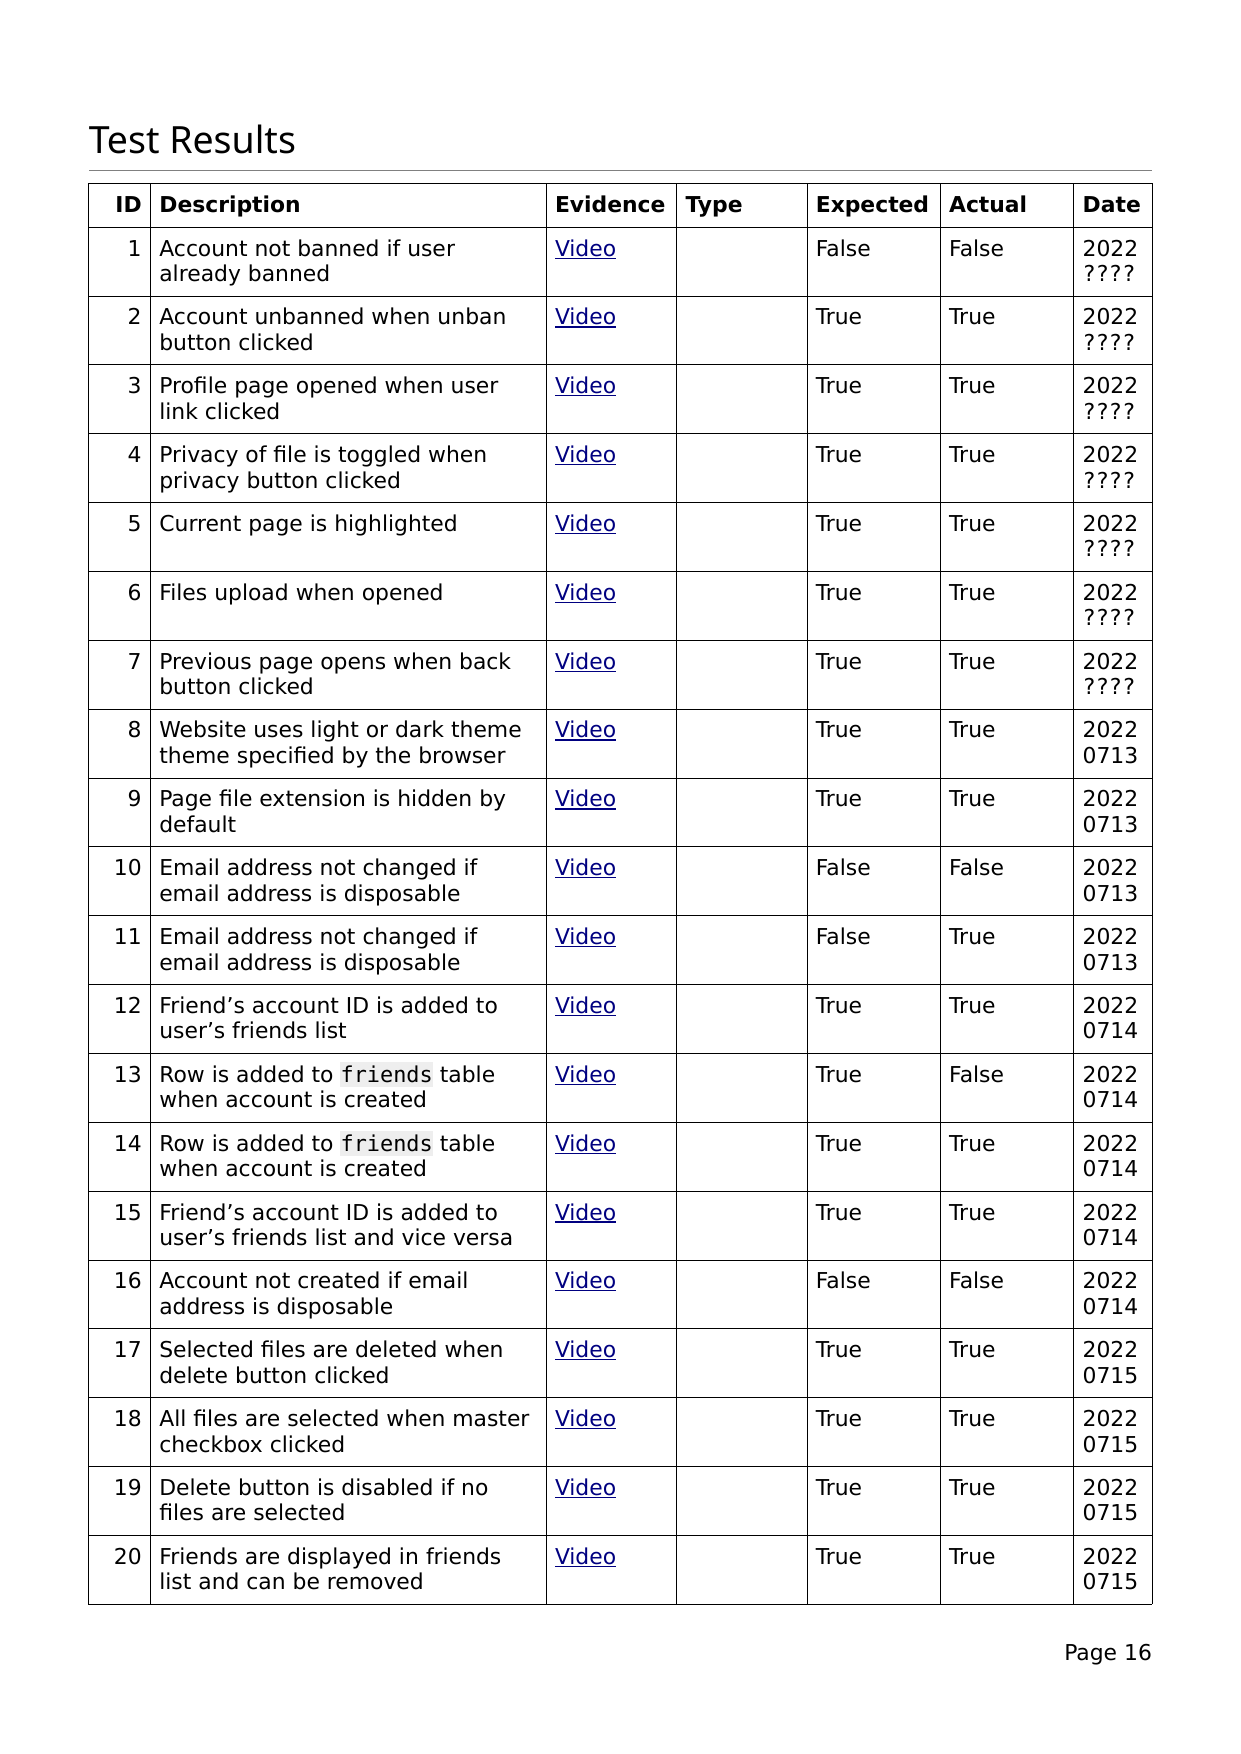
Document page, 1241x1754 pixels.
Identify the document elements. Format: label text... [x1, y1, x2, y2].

table_header Date [1074, 184, 1152, 227]
table_cell True [808, 1054, 940, 1122]
table_cell 13 [89, 1054, 150, 1122]
table_cell [677, 365, 807, 433]
table_cell False [808, 1261, 940, 1328]
table_cell [677, 710, 807, 777]
subtitle Test Results [88, 113, 1152, 171]
table_cell True [808, 297, 940, 364]
table_cell 20220715 [1074, 1398, 1152, 1466]
table_cell 1 [89, 228, 150, 296]
table_cell Files upload when opened [151, 572, 546, 640]
table_cell True [808, 985, 940, 1053]
table_cell True [941, 1329, 1073, 1397]
table_cell Video [547, 1192, 676, 1259]
table_cell Current page is highlighted [151, 503, 546, 571]
table_cell True [808, 710, 940, 777]
table_cell 2022???? [1074, 228, 1152, 296]
table_cell Account unbanned when unban button clicked [151, 297, 546, 364]
table_cell 20220713 [1074, 710, 1152, 777]
table_cell False [808, 847, 940, 915]
table_cell Video [547, 641, 676, 709]
table_cell 20220714 [1074, 1054, 1152, 1122]
table_cell Email address not changed if email address is disposable [151, 916, 546, 984]
table_cell 20220715 [1074, 1329, 1152, 1397]
table_cell Delete button is disabled if no files are selected [151, 1467, 546, 1535]
table_cell 2022???? [1074, 434, 1152, 502]
table_cell [677, 1398, 807, 1466]
table_cell True [808, 503, 940, 571]
table_cell True [941, 1192, 1073, 1259]
table_cell Video [547, 297, 676, 364]
table_cell Account not banned if user already banned [151, 228, 546, 296]
table_cell True [941, 1536, 1073, 1604]
table_cell 16 [89, 1261, 150, 1328]
table_cell Video [547, 779, 676, 846]
table_cell True [941, 297, 1073, 364]
table_cell 5 [89, 503, 150, 571]
table_cell True [808, 1192, 940, 1259]
table_cell 7 [89, 641, 150, 709]
table_cell Friend’s account ID is added to user’s friends list and vice versa [151, 1192, 546, 1259]
table_cell 15 [89, 1192, 150, 1259]
table_cell [677, 228, 807, 296]
table_cell True [941, 985, 1073, 1053]
table_cell True [808, 1398, 940, 1466]
table_cell 20220715 [1074, 1467, 1152, 1535]
table_cell [677, 1536, 807, 1604]
table_cell Previous page opens when back button clicked [151, 641, 546, 709]
table_cell 20220714 [1074, 985, 1152, 1053]
table_cell 10 [89, 847, 150, 915]
table_cell [677, 641, 807, 709]
table_cell 20220713 [1074, 847, 1152, 915]
table_cell [677, 779, 807, 846]
table_cell 20220713 [1074, 916, 1152, 984]
table_cell Video [547, 1398, 676, 1466]
table_cell 18 [89, 1398, 150, 1466]
table_header ID [89, 184, 150, 227]
table_cell 20220714 [1074, 1192, 1152, 1259]
table_cell Video [547, 365, 676, 433]
table_cell True [941, 1123, 1073, 1191]
table_cell Video [547, 1054, 676, 1122]
table_cell Account not created if email address is disposable [151, 1261, 546, 1328]
table_cell Video [547, 1123, 676, 1191]
table_cell False [941, 847, 1073, 915]
table_cell [677, 985, 807, 1053]
table_cell Video [547, 1467, 676, 1535]
table_cell True [808, 1536, 940, 1604]
table_cell True [808, 365, 940, 433]
table_cell False [941, 1261, 1073, 1328]
table_cell [677, 1054, 807, 1122]
table_cell 8 [89, 710, 150, 777]
table_cell 17 [89, 1329, 150, 1397]
table_cell False [808, 228, 940, 296]
table_cell [677, 1261, 807, 1328]
table_cell Video [547, 847, 676, 915]
table_cell True [941, 710, 1073, 777]
table_cell [677, 916, 807, 984]
table_cell 9 [89, 779, 150, 846]
table_cell All files are selected when master checkbox clicked [151, 1398, 546, 1466]
table_cell Row is added to friends table when account is created [151, 1123, 546, 1191]
table_cell 2 [89, 297, 150, 364]
table_cell 12 [89, 985, 150, 1053]
table_cell True [941, 1398, 1073, 1466]
table_cell Video [547, 710, 676, 777]
table_cell True [808, 1123, 940, 1191]
table_cell 3 [89, 365, 150, 433]
table_cell Friends are displayed in friends list and can be removed [151, 1536, 546, 1604]
table_cell 20220714 [1074, 1261, 1152, 1328]
table_cell True [808, 572, 940, 640]
table_cell 19 [89, 1467, 150, 1535]
table_cell 11 [89, 916, 150, 984]
table_cell 2022???? [1074, 641, 1152, 709]
table_cell Privacy of file is toggled when privacy button clicked [151, 434, 546, 502]
table_cell True [808, 434, 940, 502]
table_cell True [941, 1467, 1073, 1535]
table_cell True [941, 503, 1073, 571]
table_cell 20220714 [1074, 1123, 1152, 1191]
table_cell 20 [89, 1536, 150, 1604]
table_header Description [151, 184, 546, 227]
table_cell Selected files are deleted when delete button clicked [151, 1329, 546, 1397]
table_cell Friend’s account ID is added to user’s friends list [151, 985, 546, 1053]
table_cell [677, 1329, 807, 1397]
table_cell 6 [89, 572, 150, 640]
table_cell [677, 503, 807, 571]
table_cell 2022???? [1074, 297, 1152, 364]
table_cell 2022???? [1074, 572, 1152, 640]
table_cell [677, 297, 807, 364]
table_cell [677, 434, 807, 502]
table_header Type [677, 184, 807, 227]
table_cell Video [547, 228, 676, 296]
table_cell [677, 847, 807, 915]
table_cell True [941, 365, 1073, 433]
table_cell Video [547, 1536, 676, 1604]
table_cell Video [547, 1261, 676, 1328]
table_cell Video [547, 916, 676, 984]
table_cell Page file extension is hidden by default [151, 779, 546, 846]
table_cell True [941, 572, 1073, 640]
table_cell Video [547, 434, 676, 502]
table_cell True [808, 1329, 940, 1397]
table_cell 2022???? [1074, 365, 1152, 433]
table_header Actual [941, 184, 1073, 227]
table_cell [677, 572, 807, 640]
table_cell False [941, 228, 1073, 296]
table_cell Profile page opened when user link clicked [151, 365, 546, 433]
table_cell Video [547, 503, 676, 571]
table_cell False [808, 916, 940, 984]
table_cell [677, 1192, 807, 1259]
table_header Expected [808, 184, 940, 227]
table_cell 4 [89, 434, 150, 502]
table_cell Video [547, 985, 676, 1053]
table_cell [677, 1123, 807, 1191]
table_cell True [808, 1467, 940, 1535]
table_cell 2022???? [1074, 503, 1152, 571]
table_header Evidence [547, 184, 676, 227]
table_cell 20220715 [1074, 1536, 1152, 1604]
table_cell True [941, 916, 1073, 984]
table_cell Video [547, 1329, 676, 1397]
table_cell Video [547, 572, 676, 640]
table_cell True [941, 641, 1073, 709]
table_cell Row is added to friends table when account is created [151, 1054, 546, 1122]
table_cell [677, 1467, 807, 1535]
table_cell True [808, 641, 940, 709]
table_cell 20220713 [1074, 779, 1152, 846]
table_cell False [941, 1054, 1073, 1122]
table_cell Website uses light or dark theme theme specified by the browser [151, 710, 546, 777]
table_cell True [941, 779, 1073, 846]
table_cell True [941, 434, 1073, 502]
table_cell 14 [89, 1123, 150, 1191]
table_cell Email address not changed if email address is disposable [151, 847, 546, 915]
table_cell True [808, 779, 940, 846]
